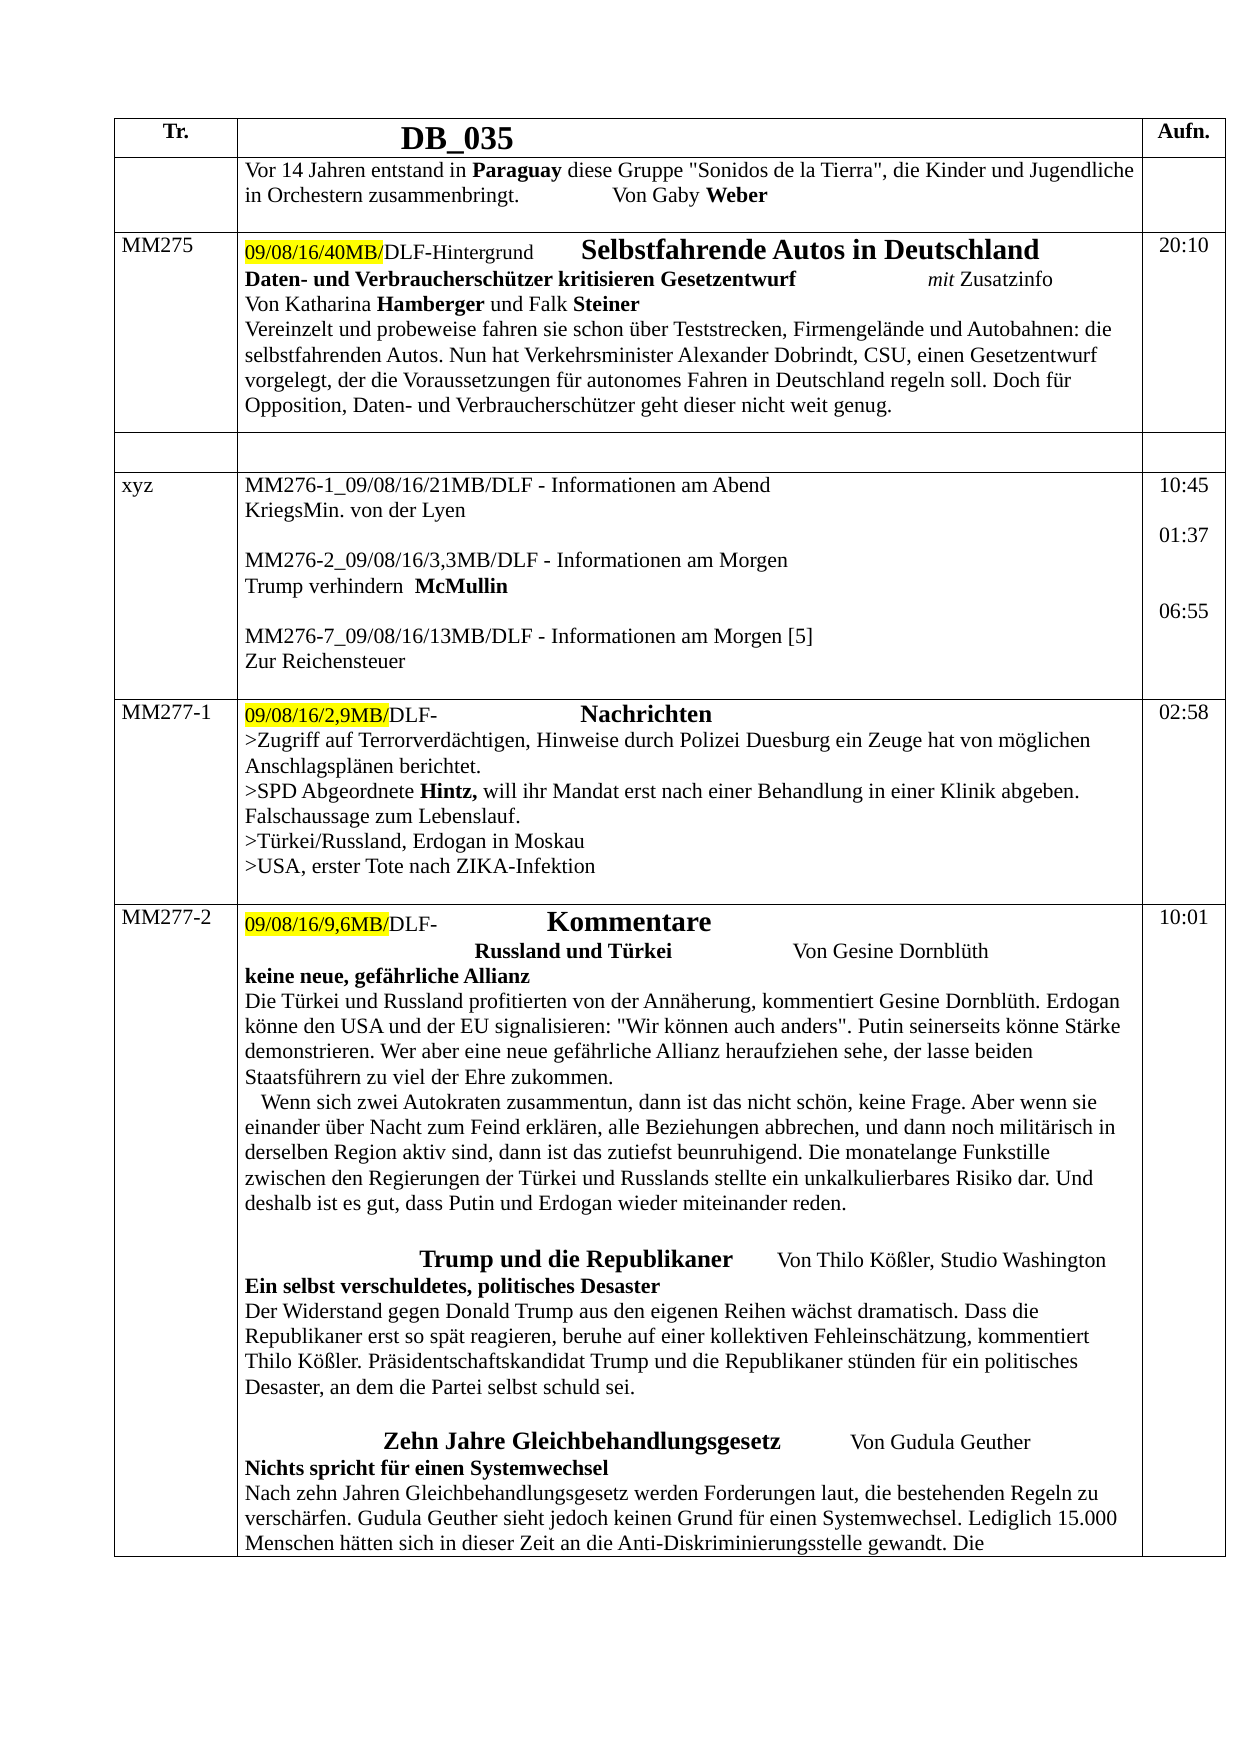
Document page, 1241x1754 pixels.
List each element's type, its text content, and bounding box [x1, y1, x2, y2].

table_cell [115, 433, 237, 472]
table_cell MM277-2 [115, 905, 237, 1556]
table_cell 10:01 [1143, 905, 1225, 1556]
table_cell MM277-1 [115, 700, 237, 904]
table_cell 20:10 [1143, 233, 1225, 432]
table_cell 02:58 [1143, 700, 1225, 904]
table_cell 09/08/16/9,6MB/DLF- Kommentare Russland und Türkei Von Gesine Dornblüth keine neue, gefährliche Allianz Die Türkei und Russland profitierten von der Annäherung, kommentiert Gesine Dornblüth. Erdogan könne den USA und der EU signalisieren: "Wir können auch anders". Putin seinerseits könne Stärke demonstrieren. Wer aber eine neue gefährliche Allianz heraufziehen sehe, der lasse beiden Staatsführern zu viel der Ehre zukommen. Wenn sich zwei Autokraten zusammentun, dann ist das nicht schön, keine Frage. Aber wenn sie einander über Nacht zum Feind erklären, alle Beziehungen abbrechen, und dann noch militärisch in derselben Region aktiv sind, dann ist das zutiefst beunruhigend. Die monatelange Funkstille zwischen den Regierungen der Türkei und Russlands stellte ein unkalkulierbares Risiko dar. Und deshalb ist es gut, dass Putin und Erdogan wieder miteinander reden. Trump und die Republikaner Von Thilo Kößler, Studio Washington Ein selbst verschuldetes, politisches Desaster Der Widerstand gegen Donald Trump aus den eigenen Reihen wächst dramatisch. Dass die Republikaner erst so spät reagieren, beruhe auf einer kollektiven Fehleinschätzung, kommentiert Thilo Kößler. Präsidentschaftskandidat Trump und die Republikaner stünden für ein politisches Desaster, an dem die Partei selbst schuld sei. Zehn Jahre Gleichbehandlungsgesetz Von Gudula Geuther Nichts spricht für einen Systemwechsel Nach zehn Jahren Gleichbehandlungsgesetz werden Forderungen laut, die bestehenden Regeln zu verschärfen. Gudula Geuther sieht jedoch keinen Grund für einen Systemwechsel. Lediglich 15.000 Menschen hätten sich in dieser Zeit an die Anti-Diskriminierungsstelle gewandt. Die [238, 905, 1142, 1556]
table_cell [238, 433, 1142, 472]
table_cell 10:45 01:37 06:55 [1143, 473, 1225, 699]
table_cell MM275 [115, 233, 237, 432]
table_cell [1143, 433, 1225, 472]
table_cell xyz [115, 473, 237, 699]
table_header Aufn. [1143, 119, 1225, 157]
table_header DB_035 [238, 119, 1142, 157]
table_cell [115, 158, 237, 232]
table_cell [1143, 158, 1225, 232]
table_header Tr. [115, 119, 237, 157]
table_cell Vor 14 Jahren entstand in Paraguay diese Gruppe "Sonidos de la Tierra", die Kinder und Jugendliche in Orchestern zusammenbringt. Von Gaby Weber [238, 158, 1142, 232]
table_cell 09/08/16/40MB/DLF-Hintergrund Selbstfahrende Autos in Deutschland Daten- und Verbraucherschützer kritisieren Gesetzentwurf mit Zusatzinfo Von Katharina Hamberger und Falk Steiner Vereinzelt und probeweise fahren sie schon über Teststrecken, Firmengelände und Autobahnen: die selbstfahrenden Autos. Nun hat Verkehrsminister Alexander Dobrindt, CSU, einen Gesetzentwurf vorgelegt, der die Voraussetzungen für autonomes Fahren in Deutschland regeln soll. Doch für Opposition, Daten- und Verbraucherschützer geht dieser nicht weit genug. [238, 233, 1142, 432]
table_cell 09/08/16/2,9MB/DLF- Nachrichten >Zugriff auf Terrorverdächtigen, Hinweise durch Polizei Duesburg ein Zeuge hat von möglichen Anschlagsplänen berichtet. >SPD Abgeordnete Hintz, will ihr Mandat erst nach einer Behandlung in einer Klinik abgeben. Falschaussage zum Lebenslauf. >Türkei/Russland, Erdogan in Moskau >USA, erster Tote nach ZIKA-Infektion [238, 700, 1142, 904]
table_cell MM276-1_09/08/16/21MB/DLF - Informationen am Abend KriegsMin. von der Lyen MM276-2_09/08/16/3,3MB/DLF - Informationen am Morgen Trump verhindern McMullin MM276-7_09/08/16/13MB/DLF - Informationen am Morgen [5] Zur Reichensteuer [238, 473, 1142, 699]
